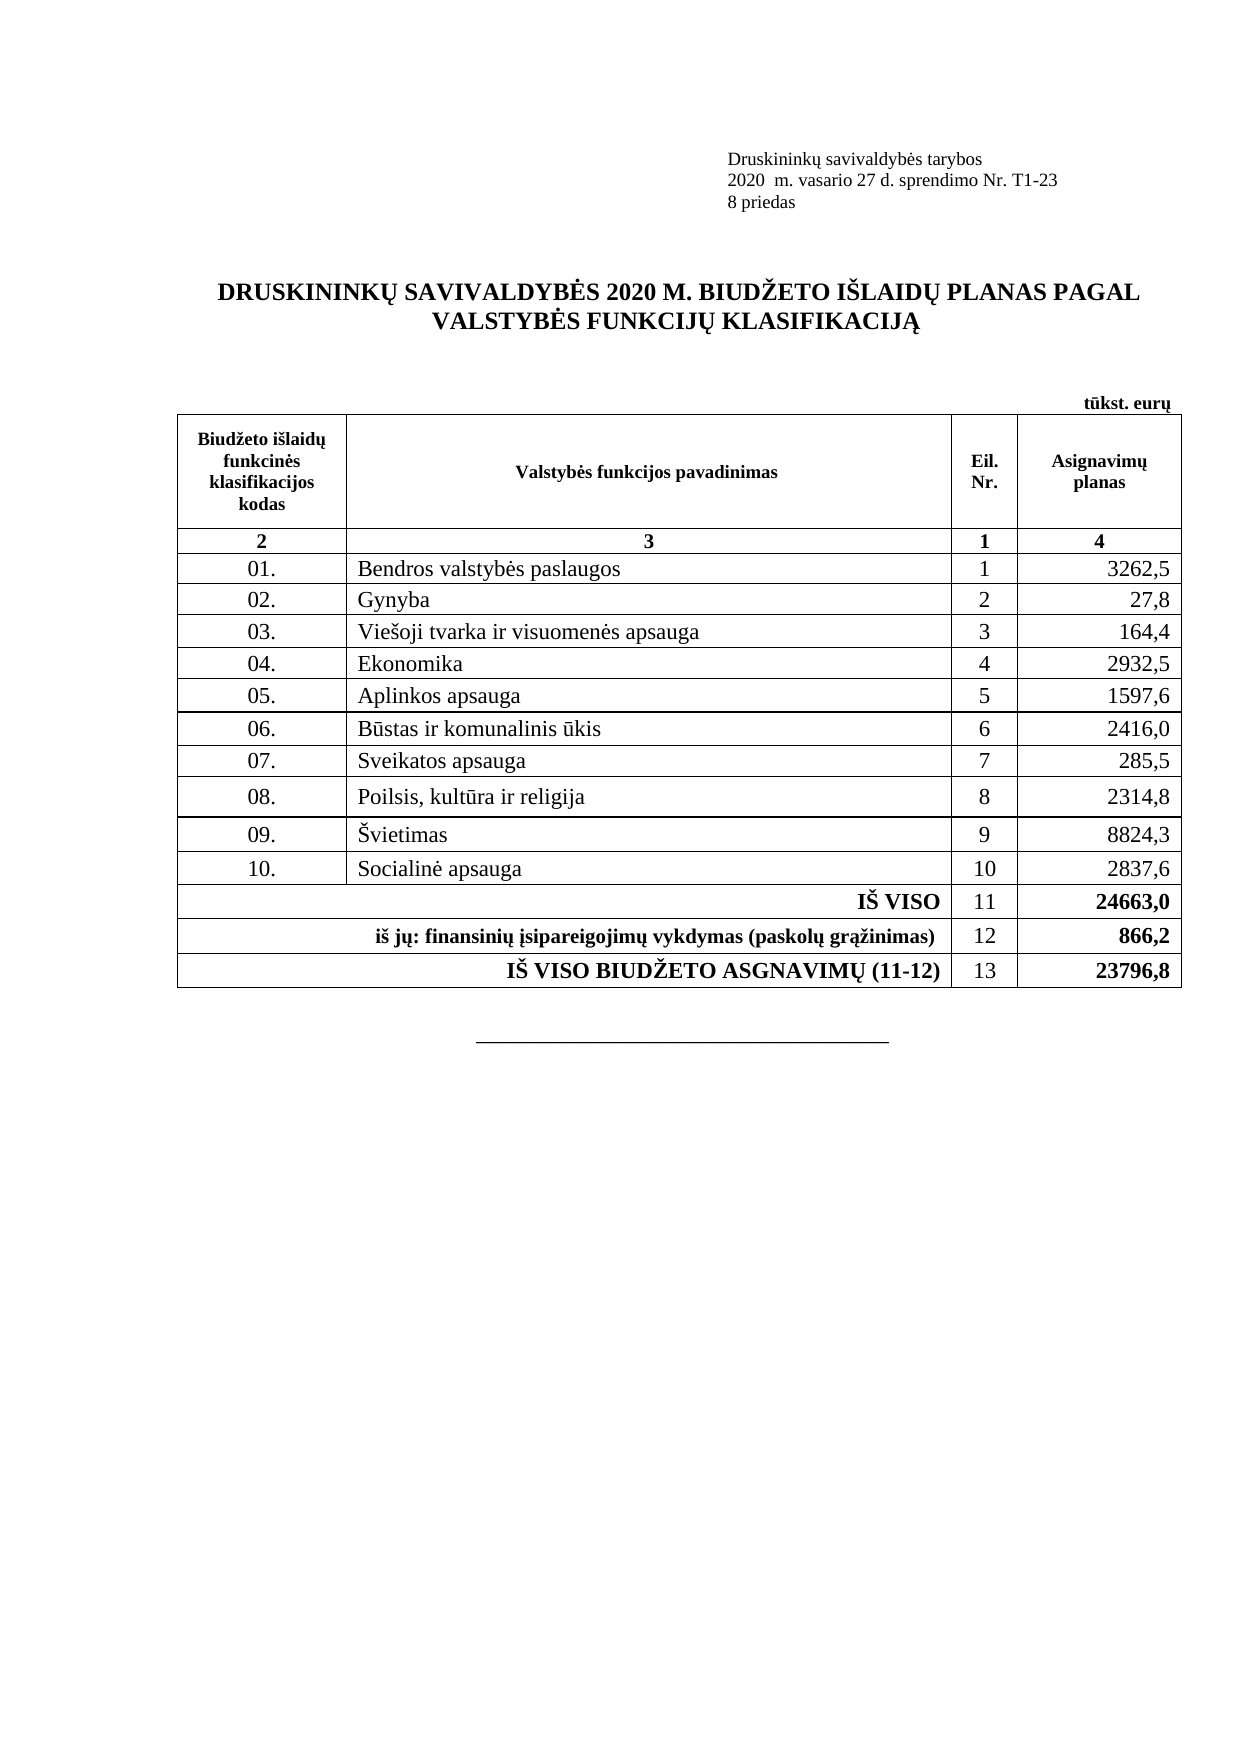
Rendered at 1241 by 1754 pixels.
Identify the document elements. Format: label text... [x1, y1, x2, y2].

table_cell 285,5 [1018, 746, 1181, 776]
table_cell 3 [347, 529, 951, 553]
table_cell IŠ VISO [178, 885, 951, 918]
table_cell 8 [952, 777, 1017, 816]
table_cell Būstas ir komunalinis ūkis [347, 713, 951, 744]
table_cell 8824,3 [1018, 818, 1181, 851]
table_cell Švietimas [347, 818, 951, 851]
table_cell 10 [952, 852, 1017, 884]
table_cell Sveikatos apsauga [347, 746, 951, 776]
table_cell 05. [178, 679, 346, 711]
table_cell 3262,5 [1018, 554, 1181, 583]
table_cell iš jų: finansinių įsipareigojimų vykdymas (paskolų grąžinimas) [178, 919, 951, 952]
table_cell 164,4 [1018, 615, 1181, 647]
table_cell 2837,6 [1018, 852, 1181, 884]
table_cell 06. [178, 713, 346, 744]
text 8 priedas [177, 191, 1181, 212]
table_cell 10. [178, 852, 346, 884]
table_cell 1597,6 [1018, 679, 1181, 711]
table_header Biudžeto išlaidų funkcinės klasifikacijos kodas [178, 415, 346, 528]
text Druskininkų savivaldybės tarybos [177, 148, 1176, 169]
table_cell 27,8 [1018, 584, 1181, 614]
table_cell IŠ VISO BIUDŽETO ASGNAVIMŲ (11-12) [178, 954, 951, 987]
table_header Asignavimų planas [1018, 415, 1181, 528]
text DRUSKININKŲ SAVIVALDYBĖS 2020 M. BIUDŽETO IŠLAIDŲ PLANAS PAGAL VALSTYBĖS FUNKCIJŲ KLASIFIKACIJĄ [177, 277, 1181, 334]
text _________________________________ [177, 1017, 1181, 1045]
table_cell 11 [952, 885, 1017, 918]
table_header Valstybės funkcijos pavadinimas [347, 415, 951, 528]
table_cell 2932,5 [1018, 648, 1181, 678]
table_cell Viešoji tvarka ir visuomenės apsauga [347, 615, 951, 647]
table_cell 7 [952, 746, 1017, 776]
table_cell Poilsis, kultūra ir religija [347, 777, 951, 816]
table_cell 08. [178, 777, 346, 816]
table_cell 13 [952, 954, 1017, 987]
table_cell Ekonomika [347, 648, 951, 678]
table_cell Bendros valstybės paslaugos [347, 554, 951, 583]
text tūkst. eurų [177, 392, 1171, 413]
table_cell 24663,0 [1018, 885, 1181, 918]
table_cell 4 [952, 648, 1017, 678]
table_cell 09. [178, 818, 346, 851]
text 2020 m. vasario 27 d. sprendimo Nr. T1-23 [177, 169, 1181, 191]
table_cell 07. [178, 746, 346, 776]
table_cell 5 [952, 679, 1017, 711]
table_cell 12 [952, 919, 1017, 952]
table_cell 866,2 [1018, 919, 1181, 952]
table_cell 01. [178, 554, 346, 583]
table_cell 1 [952, 554, 1017, 583]
table_cell Aplinkos apsauga [347, 679, 951, 711]
table_cell 9 [952, 818, 1017, 851]
table_cell 02. [178, 584, 346, 614]
table_cell 03. [178, 615, 346, 647]
table_cell 2416,0 [1018, 713, 1181, 744]
table_cell Socialinė apsauga [347, 852, 951, 884]
table_cell 6 [952, 713, 1017, 744]
table_cell 2 [178, 529, 346, 553]
table_cell 04. [178, 648, 346, 678]
table_cell Gynyba [347, 584, 951, 614]
table_cell 4 [1018, 529, 1181, 553]
table_cell 2 [952, 584, 1017, 614]
table_header Eil. Nr. [952, 415, 1017, 528]
table_cell 1 [952, 529, 1017, 553]
table_cell 23796,8 [1018, 954, 1181, 987]
table_cell 3 [952, 615, 1017, 647]
table_cell 2314,8 [1018, 777, 1181, 816]
